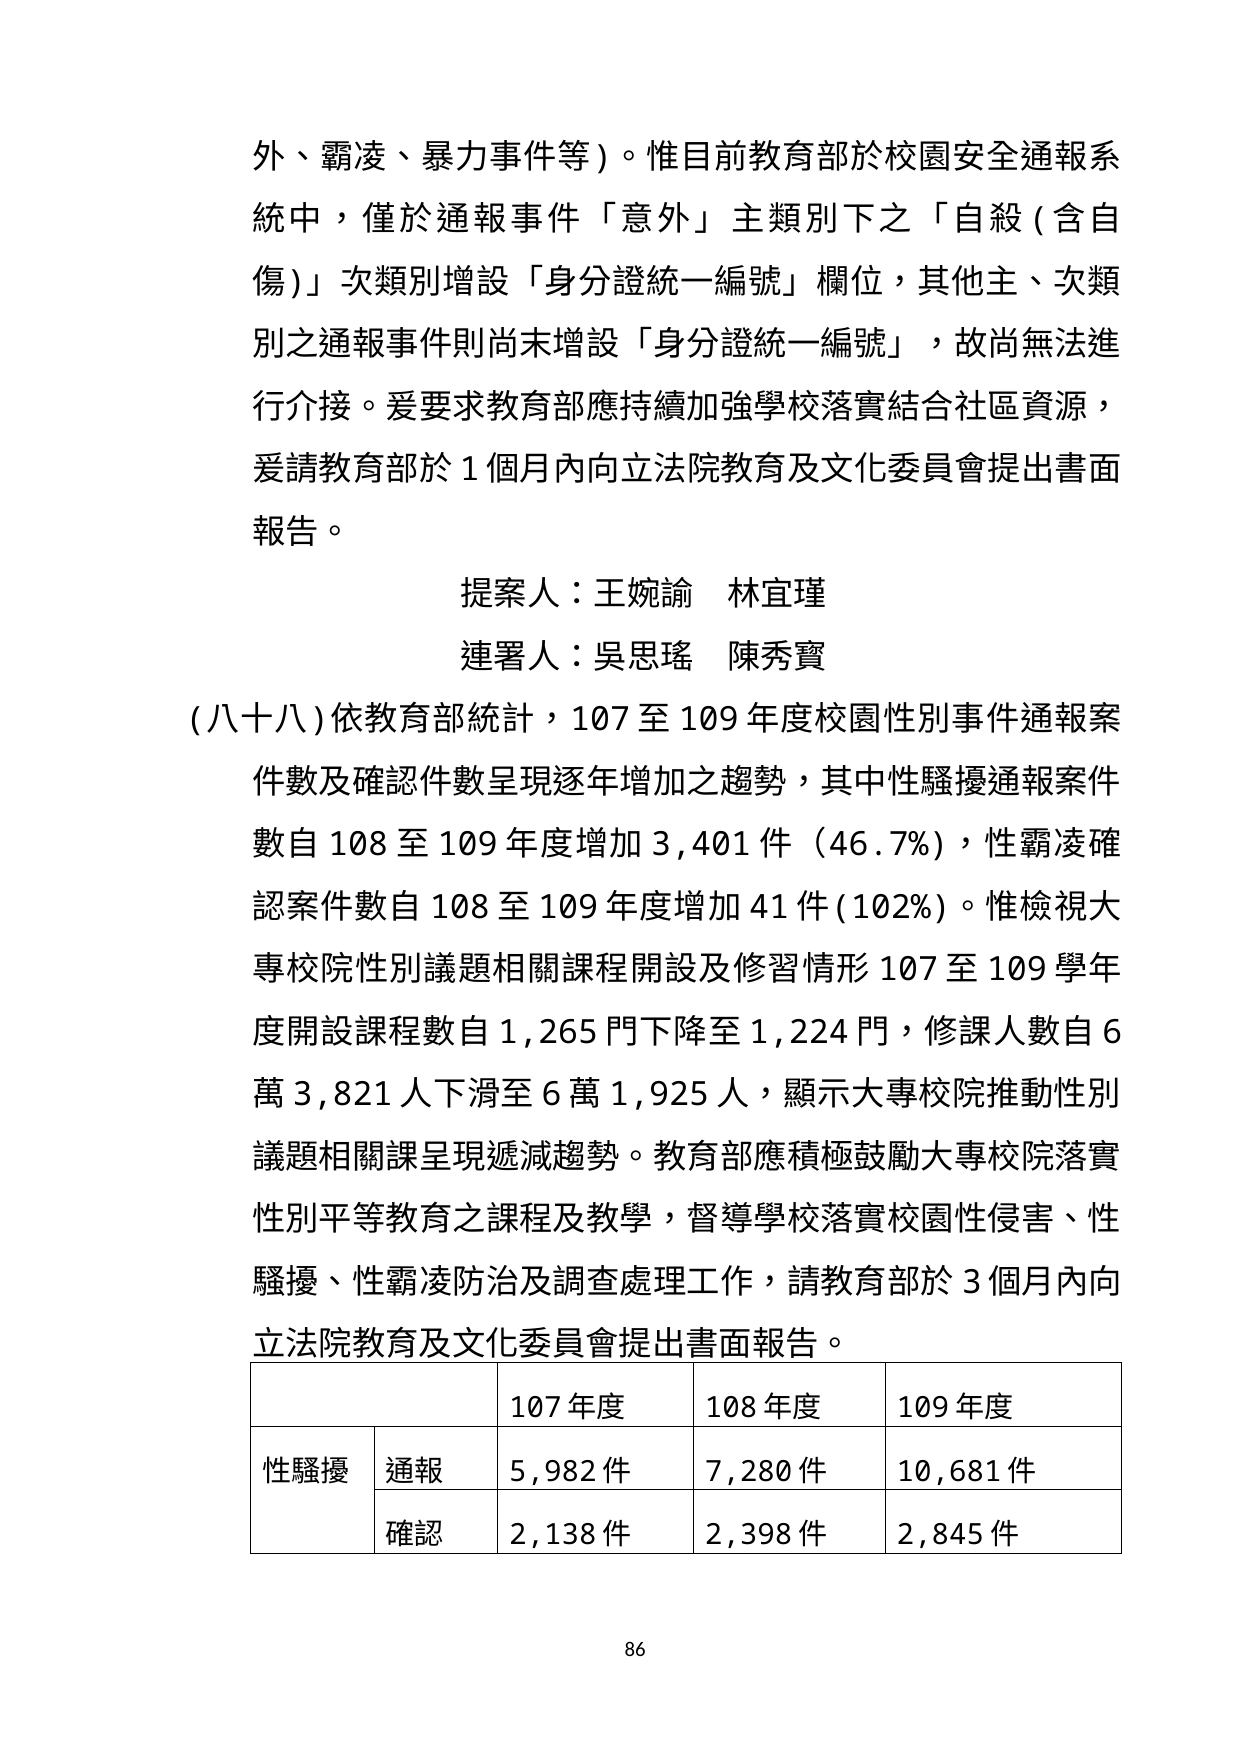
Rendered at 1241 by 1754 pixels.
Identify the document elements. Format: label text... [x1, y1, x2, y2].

table_cell 性騷擾 [251, 1427, 374, 1553]
table_cell 2,398件 [694, 1490, 885, 1553]
table_header 107年度 [498, 1363, 693, 1426]
text 連署人：吳思瑤 陳秀寳 [460, 612, 1122, 675]
table_header [251, 1363, 497, 1426]
text (八十八)依教育部統計，107至109年度校園性別事件通報案件數及確認件數呈現逐年增加之趨勢，其中性騷擾通報案件數自108至109年度增加3,401件（46.7%)，性霸凌確認案件數自108至109年度增加41件(102%)。惟檢視大專校院性別議題相關課程開設及修習情形107至109學年度開設課程數自1,265門下降至1,224門，修課人數自6萬3,821人下滑至6萬1,925人，顯示大專校院推動性別議題相關課呈現遞減趨勢。教育部應積極鼓勵大專校院落實性別平等教育之課程及教學，督導學校落實校園性侵害、性騷擾、性霸凌防治及調查處理工作，請教育部於3個月內向立法院教育及文化委員會提出書面報告。 [185, 675, 1122, 1362]
table_cell 2,845件 [886, 1490, 1121, 1553]
table_cell 2,138件 [498, 1490, 693, 1553]
table_cell 5,982件 [498, 1427, 693, 1489]
table_cell 通報 [375, 1427, 497, 1489]
table_header 108年度 [694, 1363, 885, 1426]
text 提案人：王婉諭 林宜瑾 [460, 550, 1122, 612]
table_header 109年度 [886, 1363, 1121, 1426]
table_cell 7,280件 [694, 1427, 885, 1489]
text 外、霸凌、暴力事件等)。惟目前教育部於校園安全通報系統中，僅於通報事件「意外」主類別下之「自殺(含自傷)」次類別增設「身分證統一編號」欄位，其他主、次類別之通報事件則尚末增設「身分證統一編號」，故尚無法進行介接。爰要求教育部應持續加強學校落實結合社區資源，爰請教育部於1個月內向立法院教育及文化委員會提出書面報告。 [185, 112, 1122, 550]
table_cell 確認 [375, 1490, 497, 1553]
table_cell 10,681件 [886, 1427, 1121, 1489]
